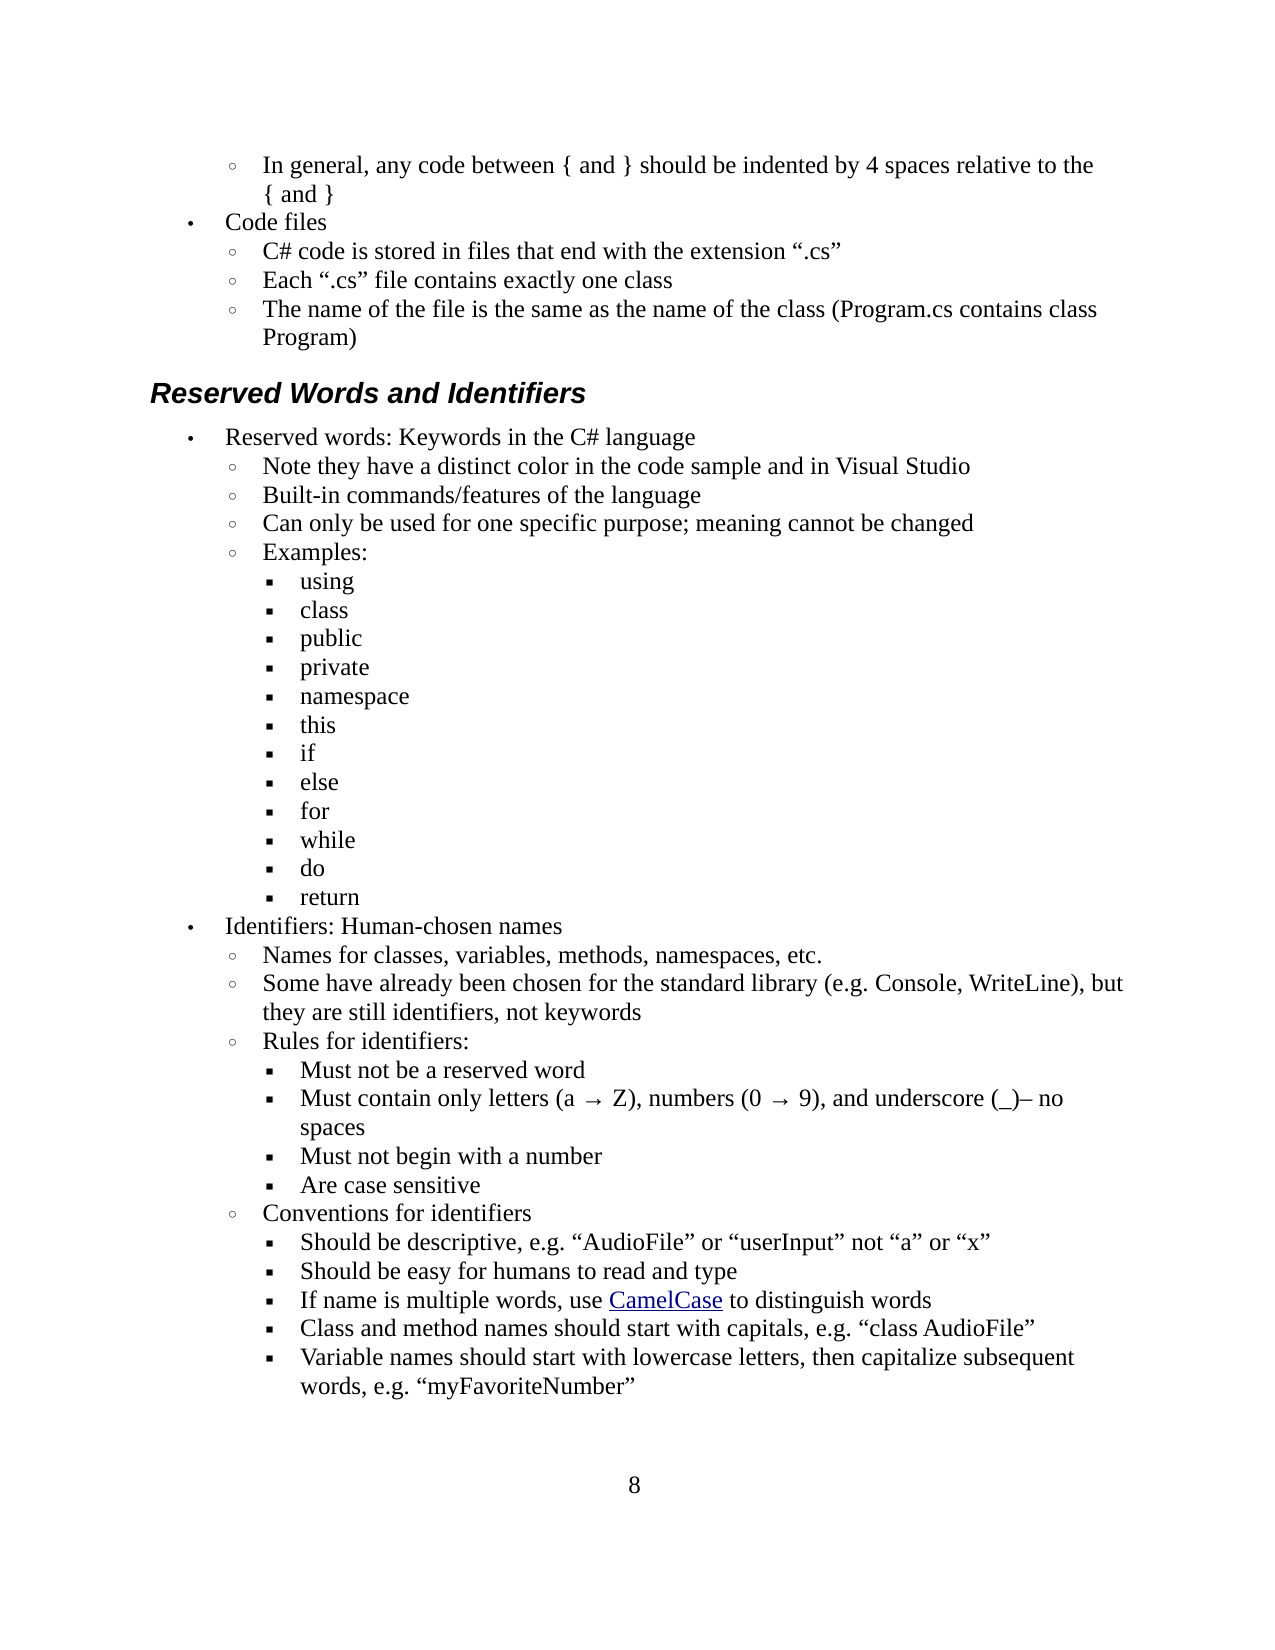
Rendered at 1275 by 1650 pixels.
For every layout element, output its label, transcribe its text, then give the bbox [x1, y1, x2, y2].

list Are case sensitive [262, 1170, 1125, 1198]
list In general, any code between { and } should be indented by 4 spaces relative to the { and } [225, 150, 1125, 207]
list using [262, 566, 1125, 595]
list C# code is stored in files that end with the extension “.cs” [225, 236, 1125, 265]
list this [262, 710, 1125, 738]
list namespace [262, 681, 1125, 710]
list do [262, 853, 1125, 882]
list Some have already been chosen for the standard library (e.g. Console, WriteLine), but they are still identifiers, not keywords [225, 968, 1125, 1026]
list Should be easy for humans to read and type [262, 1256, 1125, 1285]
list Examples: [225, 537, 1125, 566]
list class [262, 595, 1125, 623]
list Note they have a distinct color in the code sample and in Visual Studio [225, 451, 1125, 480]
list Built-in commands/features of the language [225, 480, 1125, 508]
list Reserved words: Keywords in the C# language [187, 422, 1125, 451]
list else [262, 767, 1125, 796]
list Variable names should start with lowercase letters, then capitalize subsequent words, e.g. “myFavoriteNumber” [262, 1342, 1125, 1400]
list Can only be used for one specific purpose; meaning cannot be changed [225, 508, 1125, 537]
list Must not be a reserved word [262, 1055, 1125, 1083]
list Each “.cs” file contains exactly one class [225, 265, 1125, 294]
subtitle Reserved Words and Identifiers [150, 376, 1125, 410]
list Must contain only letters (a → Z), numbers (0 → 9), and underscore (_)– no spaces [262, 1083, 1125, 1141]
list Rules for identifiers: [225, 1026, 1125, 1055]
list if [262, 738, 1125, 767]
list private [262, 652, 1125, 681]
list Names for classes, variables, methods, namespaces, etc. [225, 940, 1125, 968]
list Conventions for identifiers [225, 1198, 1125, 1227]
list Identifiers: Human-chosen names [187, 911, 1125, 940]
list for [262, 796, 1125, 825]
list public [262, 623, 1125, 652]
list If name is multiple words, use CamelCase to distinguish words [262, 1285, 1125, 1313]
list while [262, 825, 1125, 853]
list Should be descriptive, e.g. “AudioFile” or “userInput” not “a” or “x” [262, 1227, 1125, 1256]
list Class and method names should start with capitals, e.g. “class AudioFile” [262, 1313, 1125, 1342]
list Must not begin with a number [262, 1141, 1125, 1170]
list The name of the file is the same as the name of the class (Program.cs contains class Program) [225, 294, 1125, 351]
list return [262, 882, 1125, 911]
list Code files [187, 207, 1125, 236]
